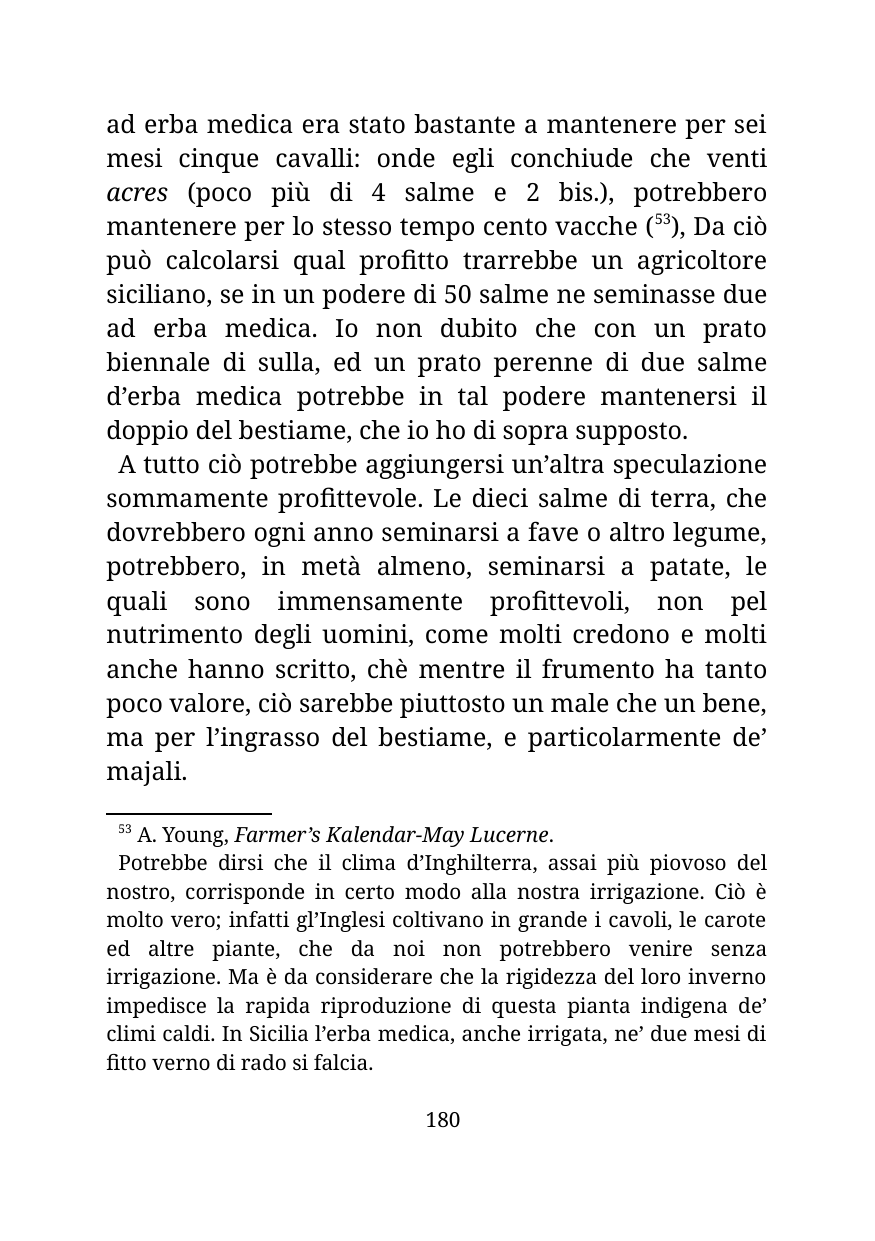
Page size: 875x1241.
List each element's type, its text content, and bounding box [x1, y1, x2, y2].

text A tutto ciò potrebbe aggiungersi un’altra speculazione sommamente profittevole. Le dieci salme di terra, che dovrebbero ogni anno seminarsi a fave o altro legume, potrebbero, in metà almeno, seminarsi a patate, le quali sono immensamente profittevoli, non pel nutrimento degli uomini, come molti credono e molti anche hanno scritto, chè mentre il frumento ha tanto poco valore, ciò sarebbe piuttosto un male che un bene, ma per l’ingrasso del bestiame, e particolarmente de’ majali. [106, 447, 768, 787]
text A. Young, Farmer’s Kalendar-May Lucerne. [106, 820, 768, 848]
text Potrebbe dirsi che il clima d’Inghilterra, assai più piovoso del nostro, corrisponde in certo modo alla nostra irrigazione. Ciò è molto vero; infatti gl’Inglesi coltivano in grande i cavoli, le carote ed altre piante, che da noi non potrebbero venire senza irrigazione. Ma è da considerare che la rigidezza del loro inverno impedisce la rapida riproduzione di questa pianta indigena de’ climi caldi. In Sicilia l’erba medica, anche irrigata, ne’ due mesi di fitto verno di rado si falcia. [106, 848, 768, 1076]
text ad erba medica era stato bastante a mantenere per sei mesi cinque cavalli: onde egli conchiude che venti acres (poco più di 4 salme e 2 bis.), potrebbero mantenere per lo stesso tempo cento vacche (), Da ciò può calcolarsi qual profitto trarrebbe un agricoltore siciliano, se in un podere di 50 salme ne seminasse due ad erba medica. Io non dubito che con un prato biennale di sulla, ed un prato perenne di due salme d’erba medica potrebbe in tal podere mantenersi il doppio del bestiame, che io ho di sopra supposto. [106, 106, 768, 447]
